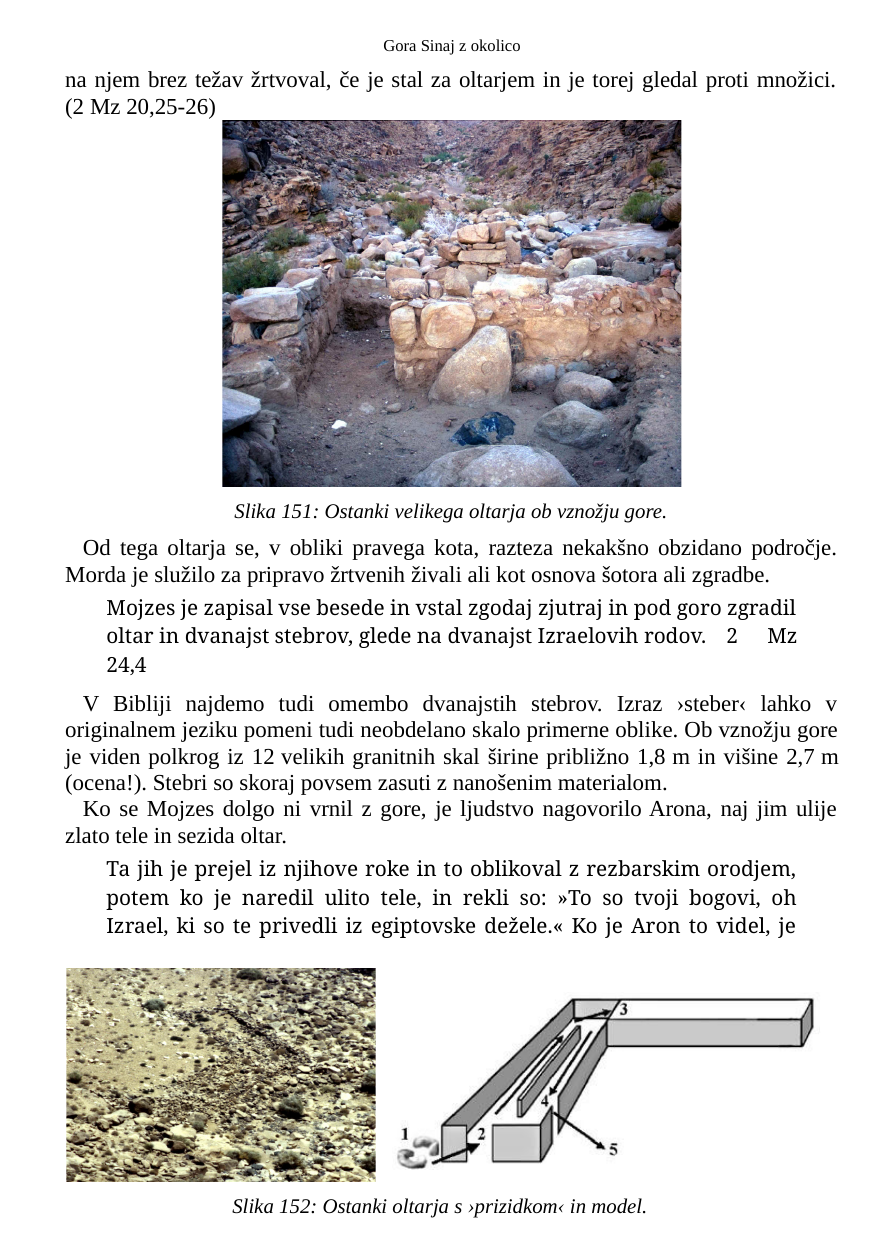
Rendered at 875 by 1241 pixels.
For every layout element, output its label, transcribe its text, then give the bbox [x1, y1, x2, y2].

text V Bibliji najdemo tudi omembo dvanajstih stebrov. Izraz ›steber‹ lahko v originalnem jeziku pomeni tudi neobdelano skalo primerne oblike. Ob vznožju gore je viden polkrog iz 12 velikih granitnih skal širine približno 1,8 m in višine 2,7 m (ocena!). Stebri so skoraj povsem zasuti z nanošenim materialom. [65, 690, 839, 796]
text Slika 152: Ostanki oltarja s ›prizidkom‹ in model. [66, 1182, 815, 1218]
text Mojzes je zapisal vse besede in vstal zgodaj zjutraj in pod goro zgradil oltar in dvanajst stebrov, glede na dvanajst Izraelovih rodov. 2 Mz 24,4 [106, 593, 797, 678]
picture [66, 968, 376, 1182]
picture [222, 120, 682, 487]
text Ta jih je prejel iz njihove roke in to oblikoval z rezbarskim orodjem, potem ko je naredil ulito tele, in rekli so: »To so tvoji bogovi, oh Izrael, ki so te privedli iz egiptovske dežele.« Ko je Aron to videl, je [106, 854, 797, 939]
picture [392, 992, 821, 1170]
text Slika 151: Ostanki velikega oltarja ob vznožju gore. [222, 487, 681, 523]
text Ko se Mojzes dolgo ni vrnil z gore, je ljudstvo nagovorilo Arona, naj jim ulije zlato tele in sezida oltar. [65, 796, 839, 848]
text na njem brez težav žrtvoval, če je stal za oltarjem in je torej gledal proti množici. (2 Mz 20,25-26) [65, 66, 839, 119]
text Od tega oltarja se, v obliki pravega kota, razteza nekakšno obzidano področje. Morda je služilo za pripravo žrtvenih živali ali kot osnova šotora ali zgradbe. [65, 487, 839, 587]
